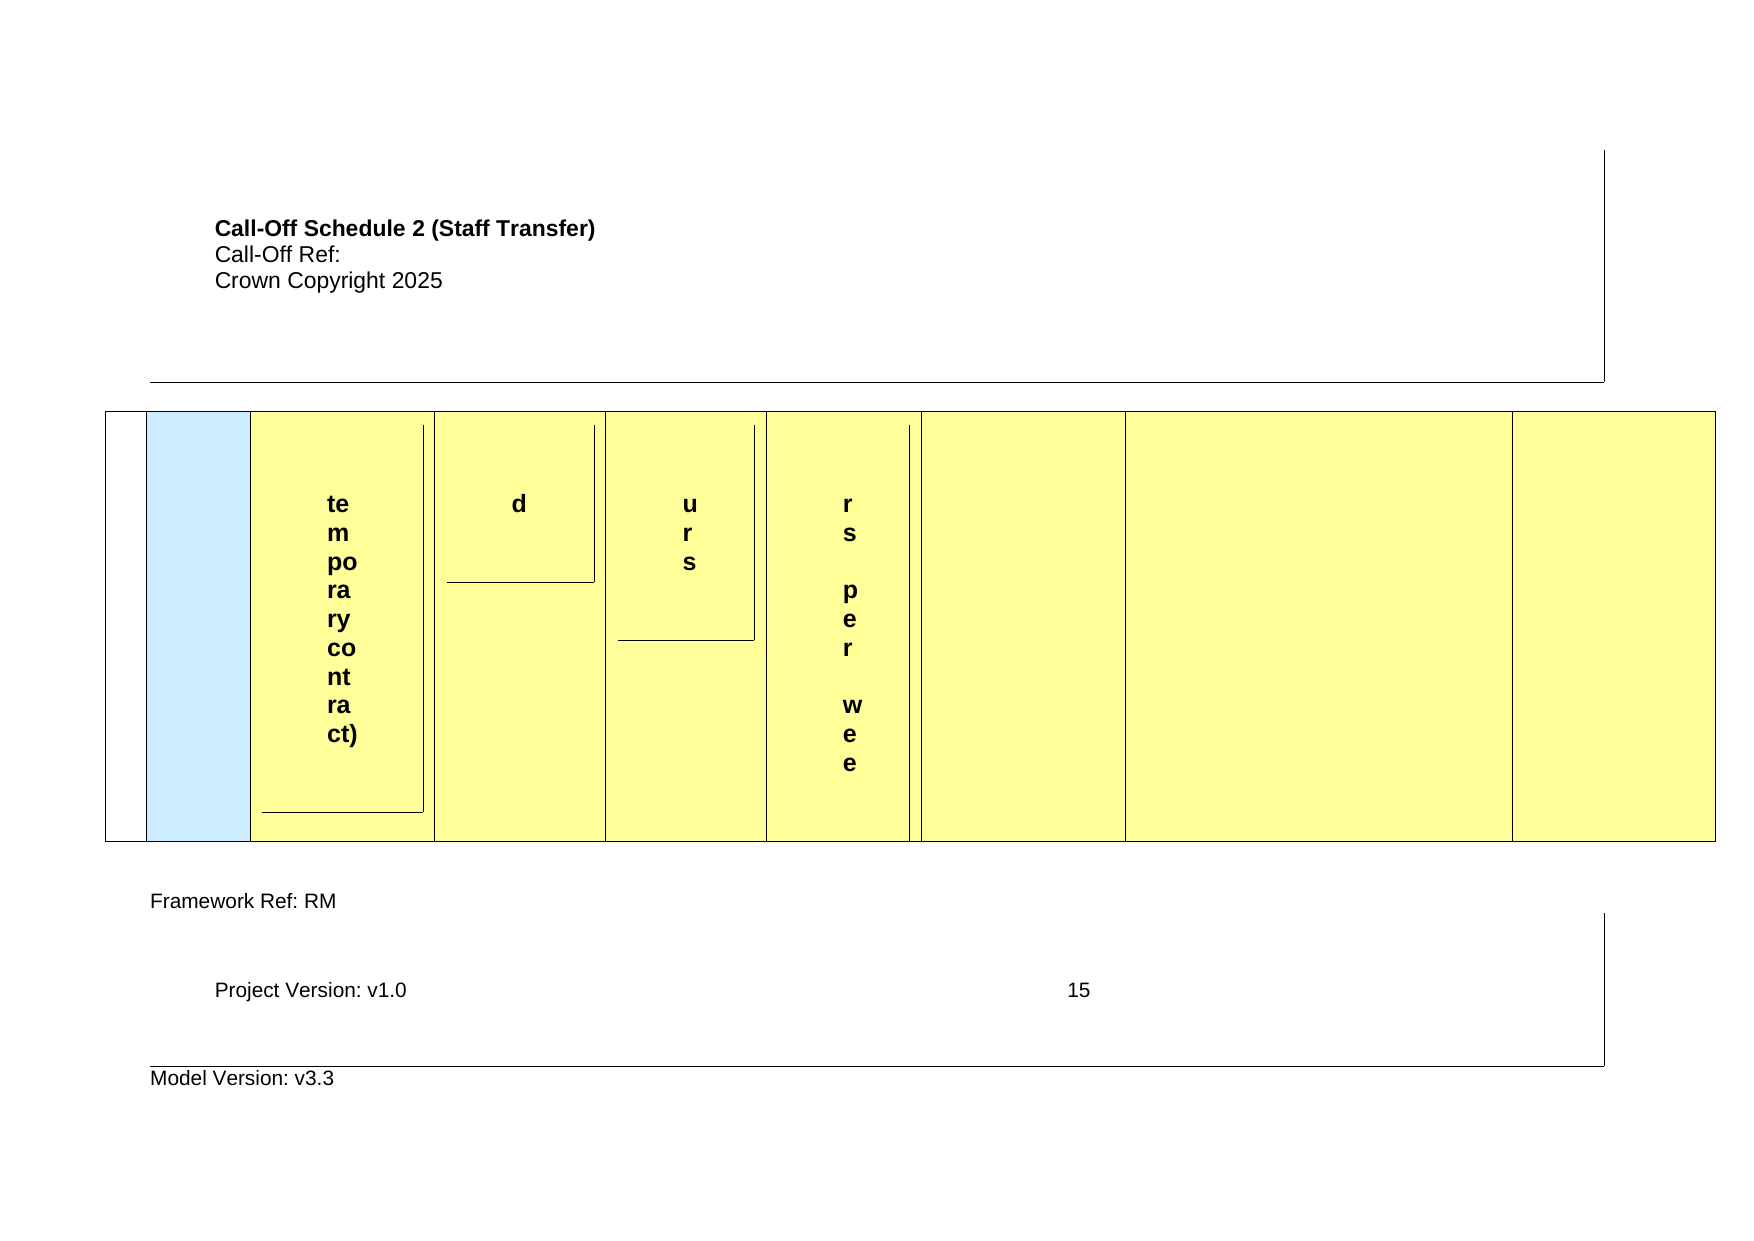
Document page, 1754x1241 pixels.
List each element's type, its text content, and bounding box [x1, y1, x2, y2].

table_cell d [435, 412, 605, 841]
table_cell urs [606, 412, 766, 841]
table_cell [922, 412, 1125, 841]
table_cell [147, 412, 250, 841]
table_cell [1126, 412, 1512, 841]
table_cell [1513, 412, 1715, 841]
table_cell temporary contract) [251, 412, 434, 841]
table_cell [1716, 411, 1730, 841]
table_cell rs per wee [767, 412, 921, 841]
table_cell [106, 412, 146, 841]
